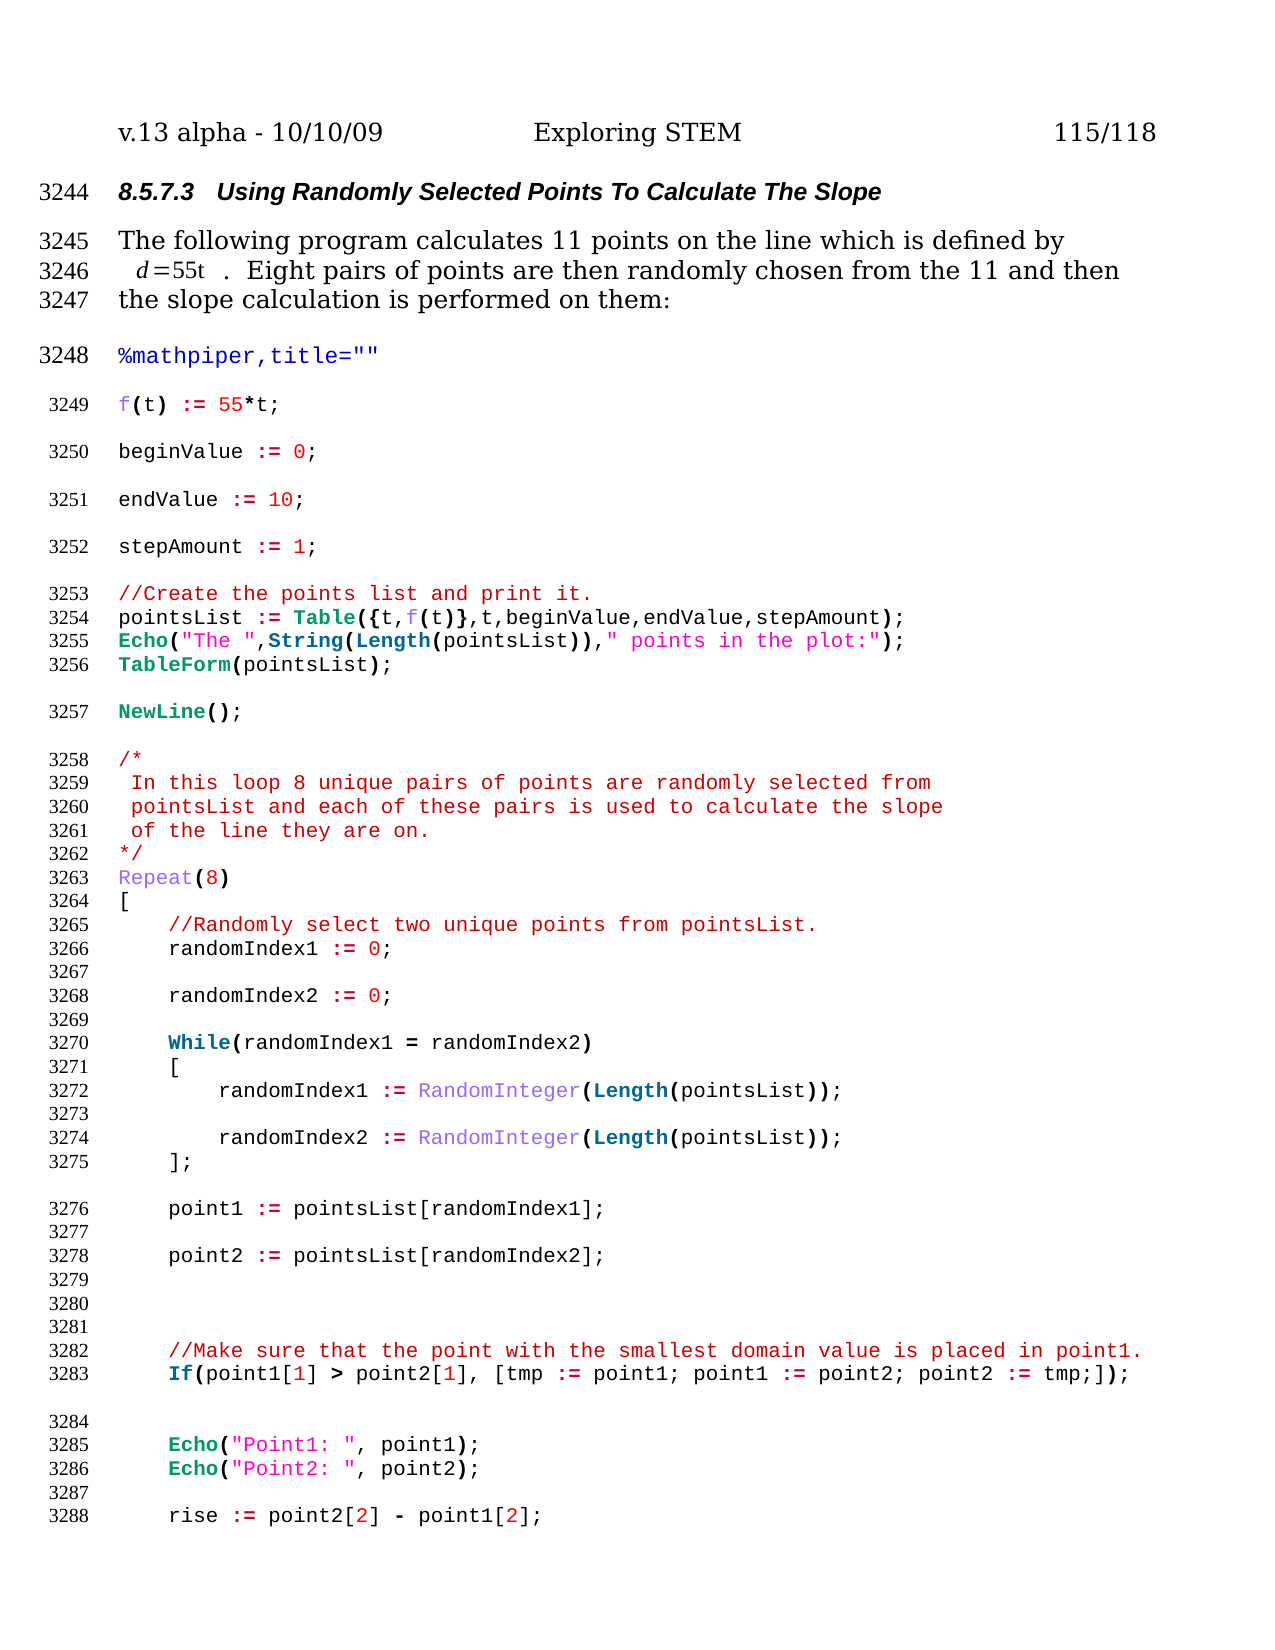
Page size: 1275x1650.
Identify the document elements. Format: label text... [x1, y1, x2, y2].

text While(randomIndex1 = randomIndex2) [118, 1032, 1157, 1056]
text //Create the points list and print it. [118, 583, 1157, 607]
text TableForm(pointsList); [118, 654, 1157, 678]
text endValue := 10; [118, 488, 1157, 512]
text f(t) := 55*t; [118, 394, 1157, 418]
text /* [118, 749, 1157, 772]
text randomIndex1 := 0; [118, 938, 1157, 961]
text If(point1[1] > point2[1], [tmp := point1; point1 := point2; point2 := tmp;]); [118, 1363, 1157, 1387]
subtitle Using Randomly Selected Points To Calculate The Slope [118, 177, 1157, 205]
text randomIndex2 := RandomInteger(Length(pointsList)); [118, 1127, 1157, 1151]
text //Randomly select two unique points from pointsList. [118, 914, 1157, 938]
text of the line they are on. [118, 819, 1157, 843]
text */ [118, 843, 1157, 867]
text [ [118, 1056, 1157, 1080]
text %mathpiper,title="" [118, 344, 1157, 370]
text NewLine(); [118, 701, 1157, 725]
text //Make sure that the point with the smallest domain value is placed in point1. [118, 1340, 1157, 1363]
text Echo("Point1: ", point1); [118, 1434, 1157, 1458]
text rise := point2[2] - point1[2]; [118, 1505, 1157, 1529]
text The following program calculates 11 points on the line which is defined by. Eight pairs of points are then randomly chosen from the 11 and then the slope calculation is performed on them: [118, 226, 1157, 315]
text stepAmount := 1; [118, 536, 1157, 559]
text beginValue := 0; [118, 441, 1157, 465]
text [ [118, 891, 1157, 914]
text Repeat(8) [118, 867, 1157, 891]
text point2 := pointsList[randomIndex2]; [118, 1245, 1157, 1269]
text pointsList := Table({t,f(t)},t,beginValue,endValue,stepAmount); [118, 607, 1157, 630]
text pointsList and each of these pairs is used to calculate the slope [118, 796, 1157, 819]
text ]; [118, 1151, 1157, 1174]
text randomIndex2 := 0; [118, 985, 1157, 1009]
text Echo("Point2: ", point2); [118, 1458, 1157, 1482]
text In this loop 8 unique pairs of points are randomly selected from [118, 772, 1157, 796]
text point1 := pointsList[randomIndex1]; [118, 1198, 1157, 1222]
text Echo("The ",String(Length(pointsList))," points in the plot:"); [118, 630, 1157, 654]
text randomIndex1 := RandomInteger(Length(pointsList)); [118, 1080, 1157, 1103]
